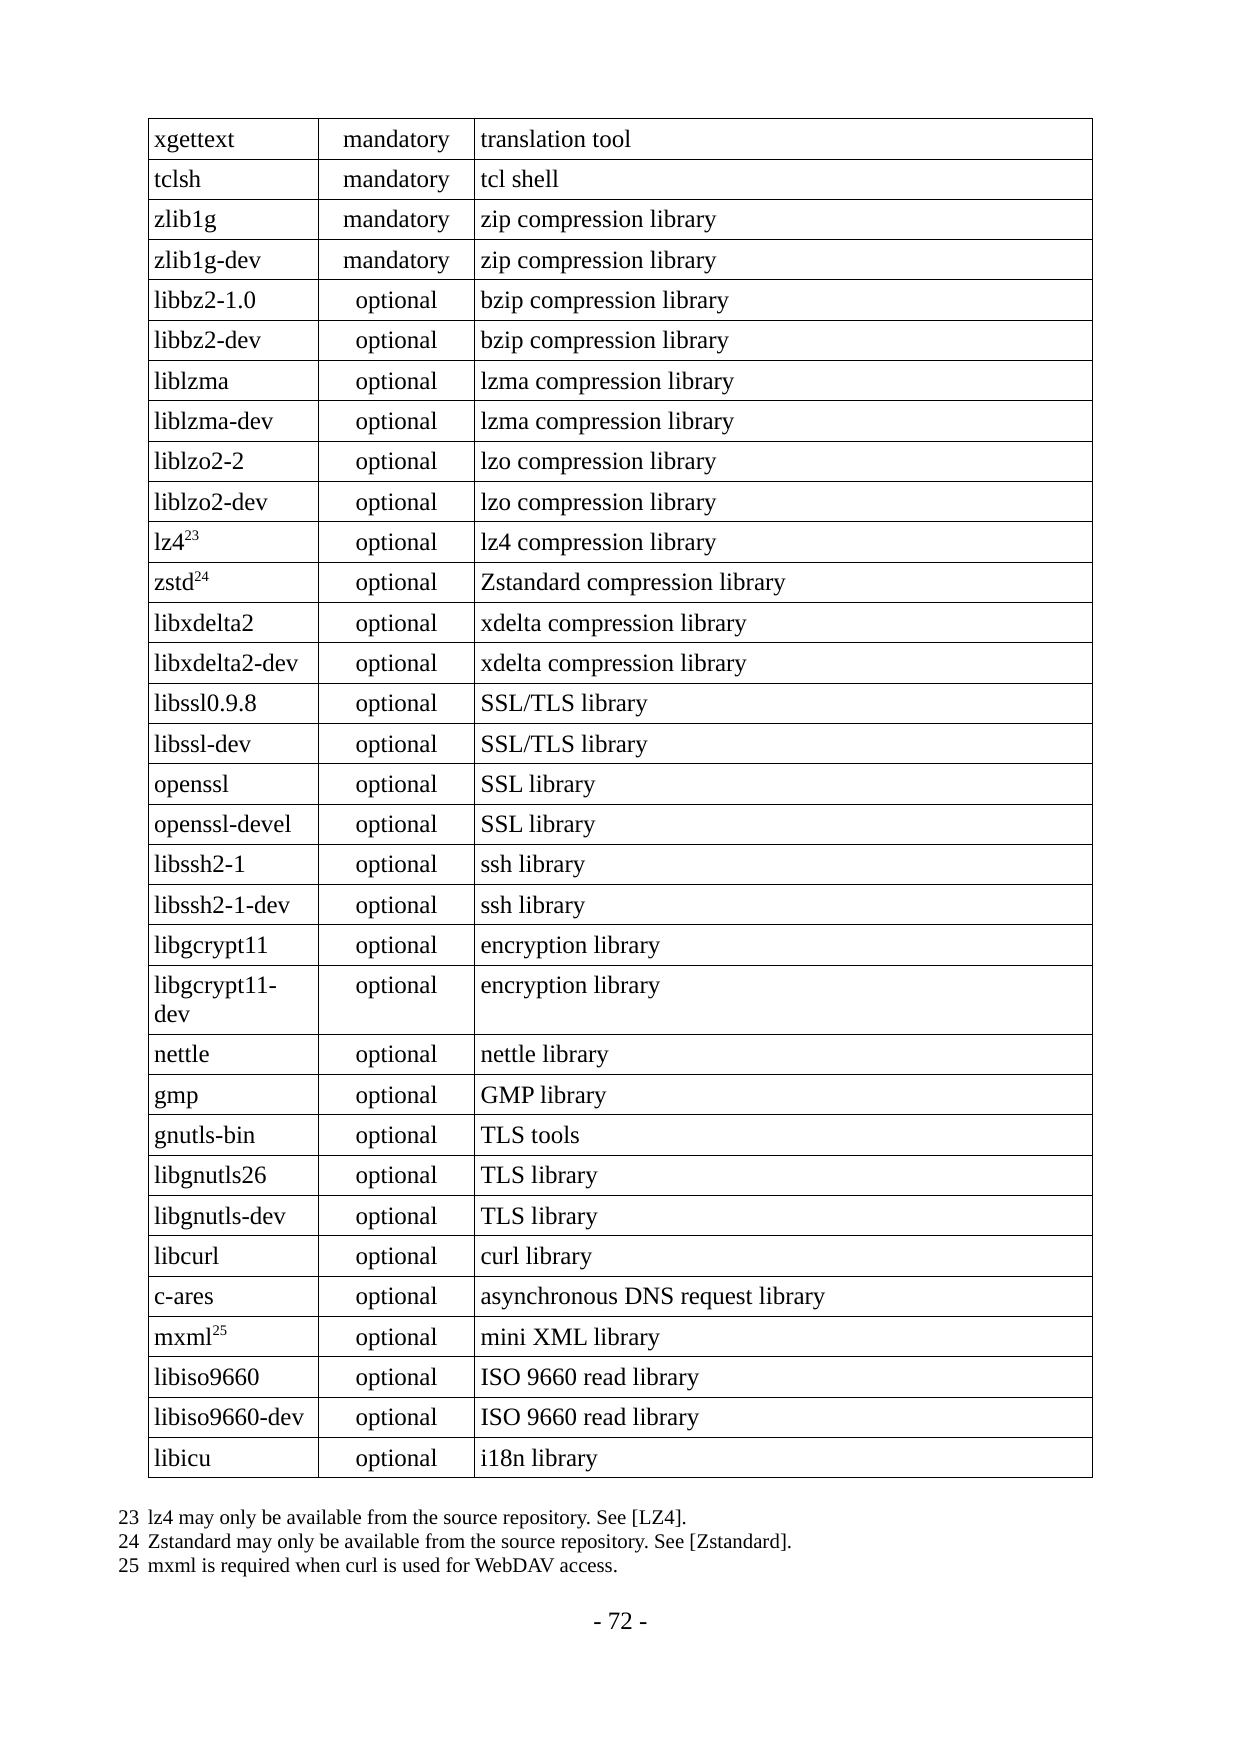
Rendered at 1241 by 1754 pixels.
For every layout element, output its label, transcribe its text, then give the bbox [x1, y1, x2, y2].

table_cell libxdelta2 [149, 603, 318, 642]
table_cell mandatory [319, 240, 474, 279]
table_cell bzip compression library [475, 321, 1092, 360]
table_cell ssh library [475, 845, 1092, 884]
table_cell mini XML library [475, 1317, 1092, 1356]
table_cell optional [319, 1115, 474, 1155]
table_cell i18n library [475, 1438, 1092, 1477]
table_cell libssl-dev [149, 724, 318, 763]
table_cell zip compression library [475, 240, 1092, 279]
table_cell optional [319, 643, 474, 682]
table_cell libgnutls-dev [149, 1196, 318, 1235]
table_cell ISO 9660 read library [475, 1398, 1092, 1437]
table_cell mandatory [319, 119, 474, 158]
table_cell mandatory [319, 200, 474, 239]
table_cell optional [319, 1277, 474, 1316]
table_cell optional [319, 482, 474, 521]
table_cell mandatory [319, 160, 474, 199]
table_cell optional [319, 1196, 474, 1235]
table_cell gmp [149, 1075, 318, 1114]
table_cell libssh2-1-dev [149, 885, 318, 924]
table_cell asynchronous DNS request library [475, 1277, 1092, 1316]
table_cell optional [319, 684, 474, 723]
table_cell zlib1g [149, 200, 318, 239]
table_cell optional [319, 563, 474, 602]
table_cell TLS tools [475, 1115, 1092, 1155]
table_cell gnutls-bin [149, 1115, 318, 1155]
table_cell zstd [149, 563, 318, 602]
table_cell optional [319, 280, 474, 320]
table_cell lz4 [149, 522, 318, 562]
table_cell ISO 9660 read library [475, 1357, 1092, 1397]
table_cell xdelta compression library [475, 643, 1092, 682]
table_cell libssh2-1 [149, 845, 318, 884]
table_cell GMP library [475, 1075, 1092, 1114]
table_cell optional [319, 1438, 474, 1477]
table_cell optional [319, 724, 474, 763]
table_cell optional [319, 442, 474, 481]
table_cell optional [319, 845, 474, 884]
table_cell optional [319, 805, 474, 844]
table_cell libgcrypt11-dev [149, 966, 318, 1034]
table_cell libgnutls26 [149, 1156, 318, 1195]
table_cell optional [319, 1075, 474, 1114]
table_cell optional [319, 1236, 474, 1276]
table_cell c-ares [149, 1277, 318, 1316]
table_cell SSL/TLS library [475, 684, 1092, 723]
table_cell nettle library [475, 1035, 1092, 1074]
table_cell tclsh [149, 160, 318, 199]
table_cell nettle [149, 1035, 318, 1074]
table_cell optional [319, 764, 474, 803]
table_cell optional [319, 885, 474, 924]
table_cell openssl-devel [149, 805, 318, 844]
table_cell libgcrypt11 [149, 925, 318, 965]
table_cell lz4 compression library [475, 522, 1092, 562]
table_cell optional [319, 966, 474, 1034]
table_cell bzip compression library [475, 280, 1092, 320]
table_cell lzo compression library [475, 442, 1092, 481]
table_cell optional [319, 1035, 474, 1074]
table_cell zlib1g-dev [149, 240, 318, 279]
table_cell ssh library [475, 885, 1092, 924]
table_cell SSL library [475, 805, 1092, 844]
table_cell libxdelta2-dev [149, 643, 318, 682]
table_cell optional [319, 925, 474, 965]
table_cell liblzma-dev [149, 401, 318, 441]
table_cell optional [319, 1317, 474, 1356]
table_cell liblzo2-dev [149, 482, 318, 521]
table_cell optional [319, 1357, 474, 1397]
table_cell libbz2-dev [149, 321, 318, 360]
table_cell xdelta compression library [475, 603, 1092, 642]
table_cell zip compression library [475, 200, 1092, 239]
table_cell liblzo2-2 [149, 442, 318, 481]
table_cell mxml [149, 1317, 318, 1356]
table_cell liblzma [149, 361, 318, 400]
table_cell Zstandard compression library [475, 563, 1092, 602]
table_cell libssl0.9.8 [149, 684, 318, 723]
table_cell encryption library [475, 925, 1092, 965]
table_cell libicu [149, 1438, 318, 1477]
table_cell SSL/TLS library [475, 724, 1092, 763]
table_cell optional [319, 401, 474, 441]
table_cell optional [319, 361, 474, 400]
table_cell libcurl [149, 1236, 318, 1276]
table_cell optional [319, 1156, 474, 1195]
table_cell TLS library [475, 1156, 1092, 1195]
table_cell libiso9660-dev [149, 1398, 318, 1437]
table_cell optional [319, 522, 474, 562]
table_cell translation tool [475, 119, 1092, 158]
table_cell optional [319, 321, 474, 360]
table_cell TLS library [475, 1196, 1092, 1235]
table_cell lzma compression library [475, 401, 1092, 441]
table_cell lzo compression library [475, 482, 1092, 521]
table_cell libiso9660 [149, 1357, 318, 1397]
table_cell SSL library [475, 764, 1092, 803]
table_cell encryption library [475, 966, 1092, 1034]
table_cell tcl shell [475, 160, 1092, 199]
table_cell xgettext [149, 119, 318, 158]
table_cell optional [319, 1398, 474, 1437]
table_cell openssl [149, 764, 318, 803]
table_cell optional [319, 603, 474, 642]
table_cell libbz2-1.0 [149, 280, 318, 320]
table_cell curl library [475, 1236, 1092, 1276]
table_cell lzma compression library [475, 361, 1092, 400]
